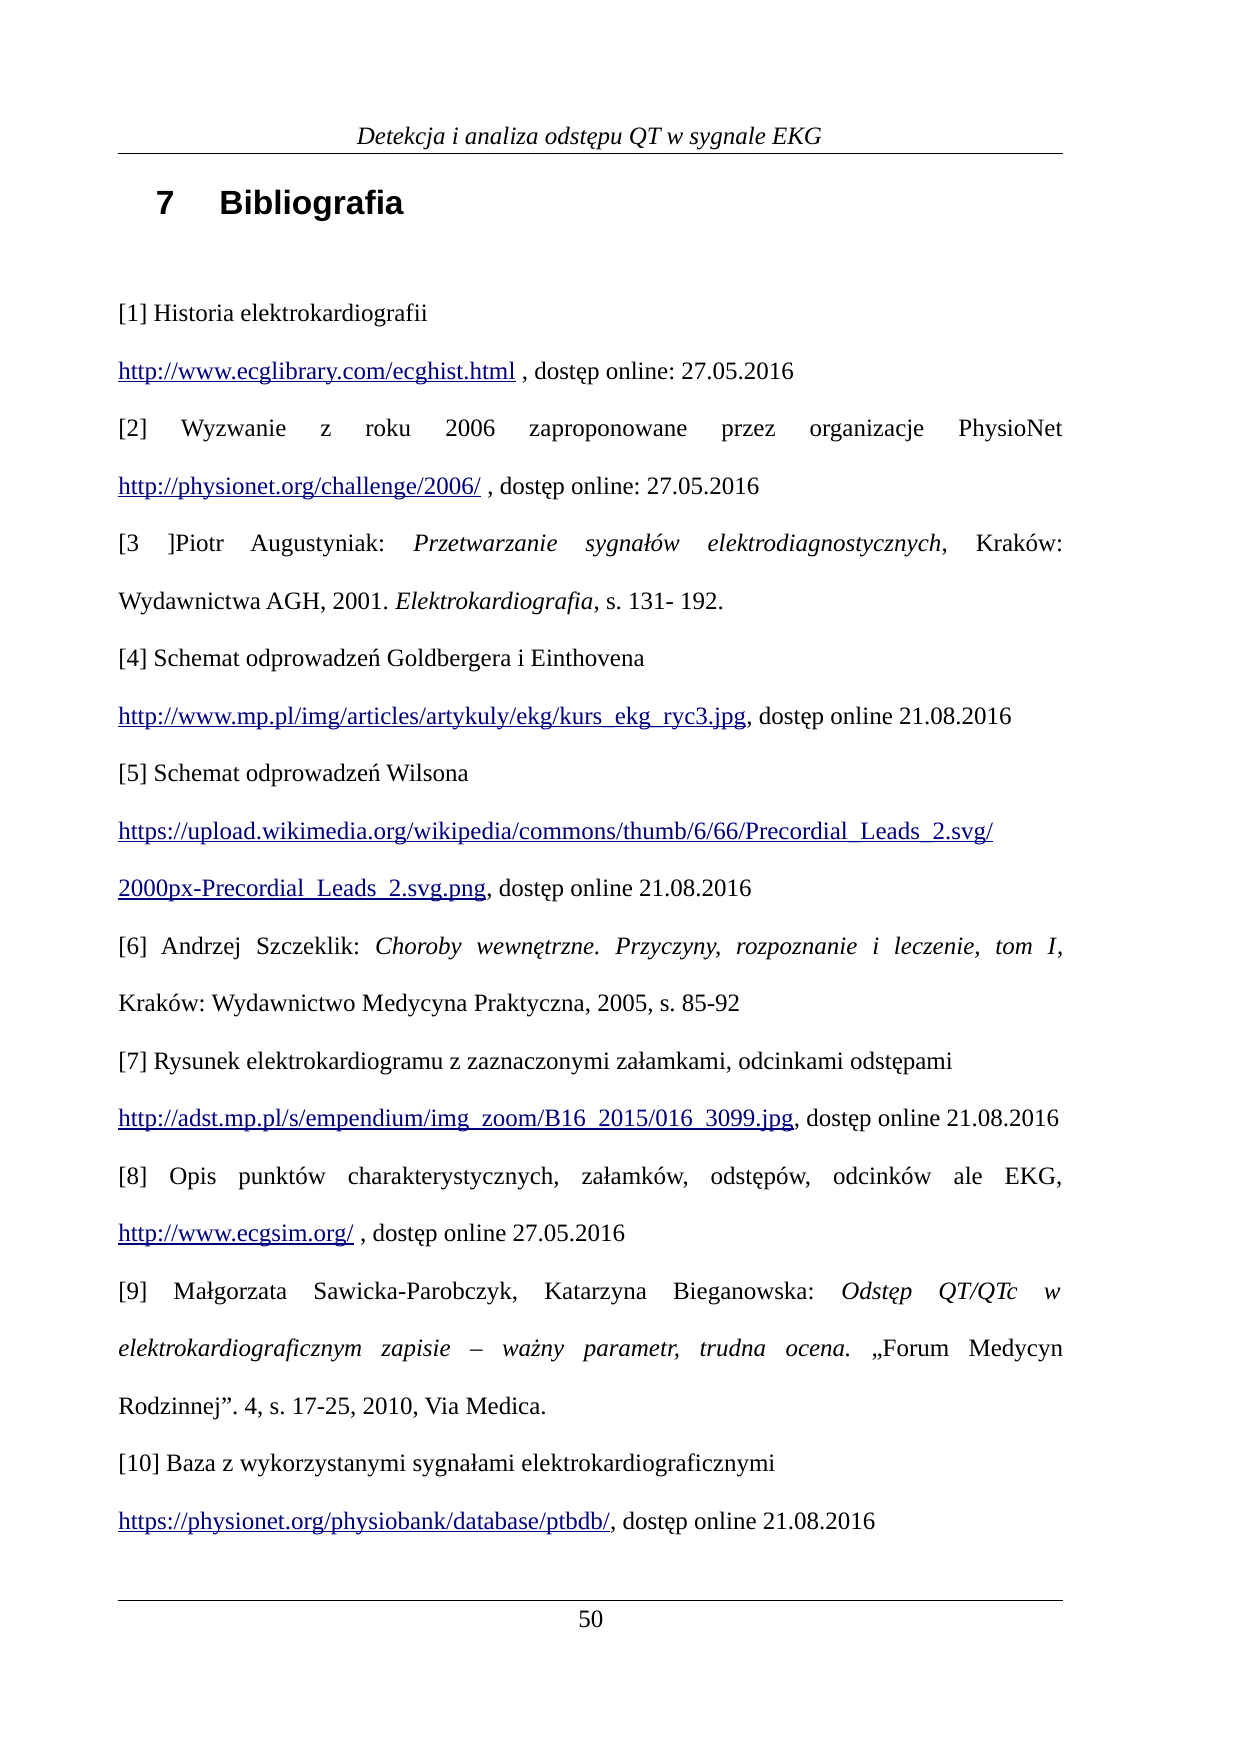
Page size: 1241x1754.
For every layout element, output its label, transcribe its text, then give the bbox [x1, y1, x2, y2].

text [3 ]Piotr Augustyniak: Przetwarzanie sygnałów elektrodiagnostycznych, Kraków: Wydawnictwa AGH, 2001. Elektrokardiografia, s. 131- 192. [118, 514, 1063, 614]
text [10] Baza z wykorzystanymi sygnałami elektrokardiograficznymi [118, 1434, 1063, 1477]
text http://adst.mp.pl/s/empendium/img_zoom/B16_2015/016_3099.jpg, dostęp online 21.08.2016 [118, 1089, 1063, 1132]
text http://www.mp.pl/img/articles/artykuly/ekg/kurs_ekg_ryc3.jpg, dostęp online 21.08.2016 [118, 686, 1063, 729]
text [6] Andrzej Szczeklik: Choroby wewnętrzne. Przyczyny, rozpoznanie i leczenie, tom I, Kraków: Wydawnictwo Medycyna Praktyczna, 2005, s. 85-92 [118, 916, 1063, 1017]
text [8] Opis punktów charakterystycznych, załamków, odstępów, odcinków ale EKG, http://www.ecgsim.org/ , dostęp online 27.05.2016 [118, 1146, 1063, 1247]
text http://www.ecglibrary.com/ecghist.html , dostęp online: 27.05.2016 [118, 341, 1063, 384]
text [2] Wyzwanie z roku 2006 zaproponowane przez organizacje PhysioNet http://physionet.org/challenge/2006/ , dostęp online: 27.05.2016 [118, 399, 1063, 499]
text [7] Rysunek elektrokardiogramu z zaznaczonymi załamkami, odcinkami odstępami [118, 1031, 1063, 1074]
subtitle Bibliografia [156, 183, 1063, 222]
text https://upload.wikimedia.org/wikipedia/commons/thumb/6/66/Precordial_Leads_2.svg/2000px-Precordial_Leads_2.svg.png, dostęp online 21.08.2016 [118, 801, 1063, 902]
text [5] Schemat odprowadzeń Wilsona [118, 744, 1063, 787]
text [1] Historia elektrokardiografii [118, 282, 1063, 327]
text https://physionet.org/physiobank/database/ptbdb/, dostęp online 21.08.2016 [118, 1491, 1063, 1534]
text [4] Schemat odprowadzeń Goldbergera i Einthovena [118, 629, 1063, 672]
text [9] Małgorzata Sawicka-Parobczyk, Katarzyna Bieganowska: Odstęp QT/QTc w elektrokardiograficznym zapisie – ważny parametr, trudna ocena. „Forum Medycyn Rodzinnej”. 4, s. 17-25, 2010, Via Medica. [118, 1261, 1063, 1419]
